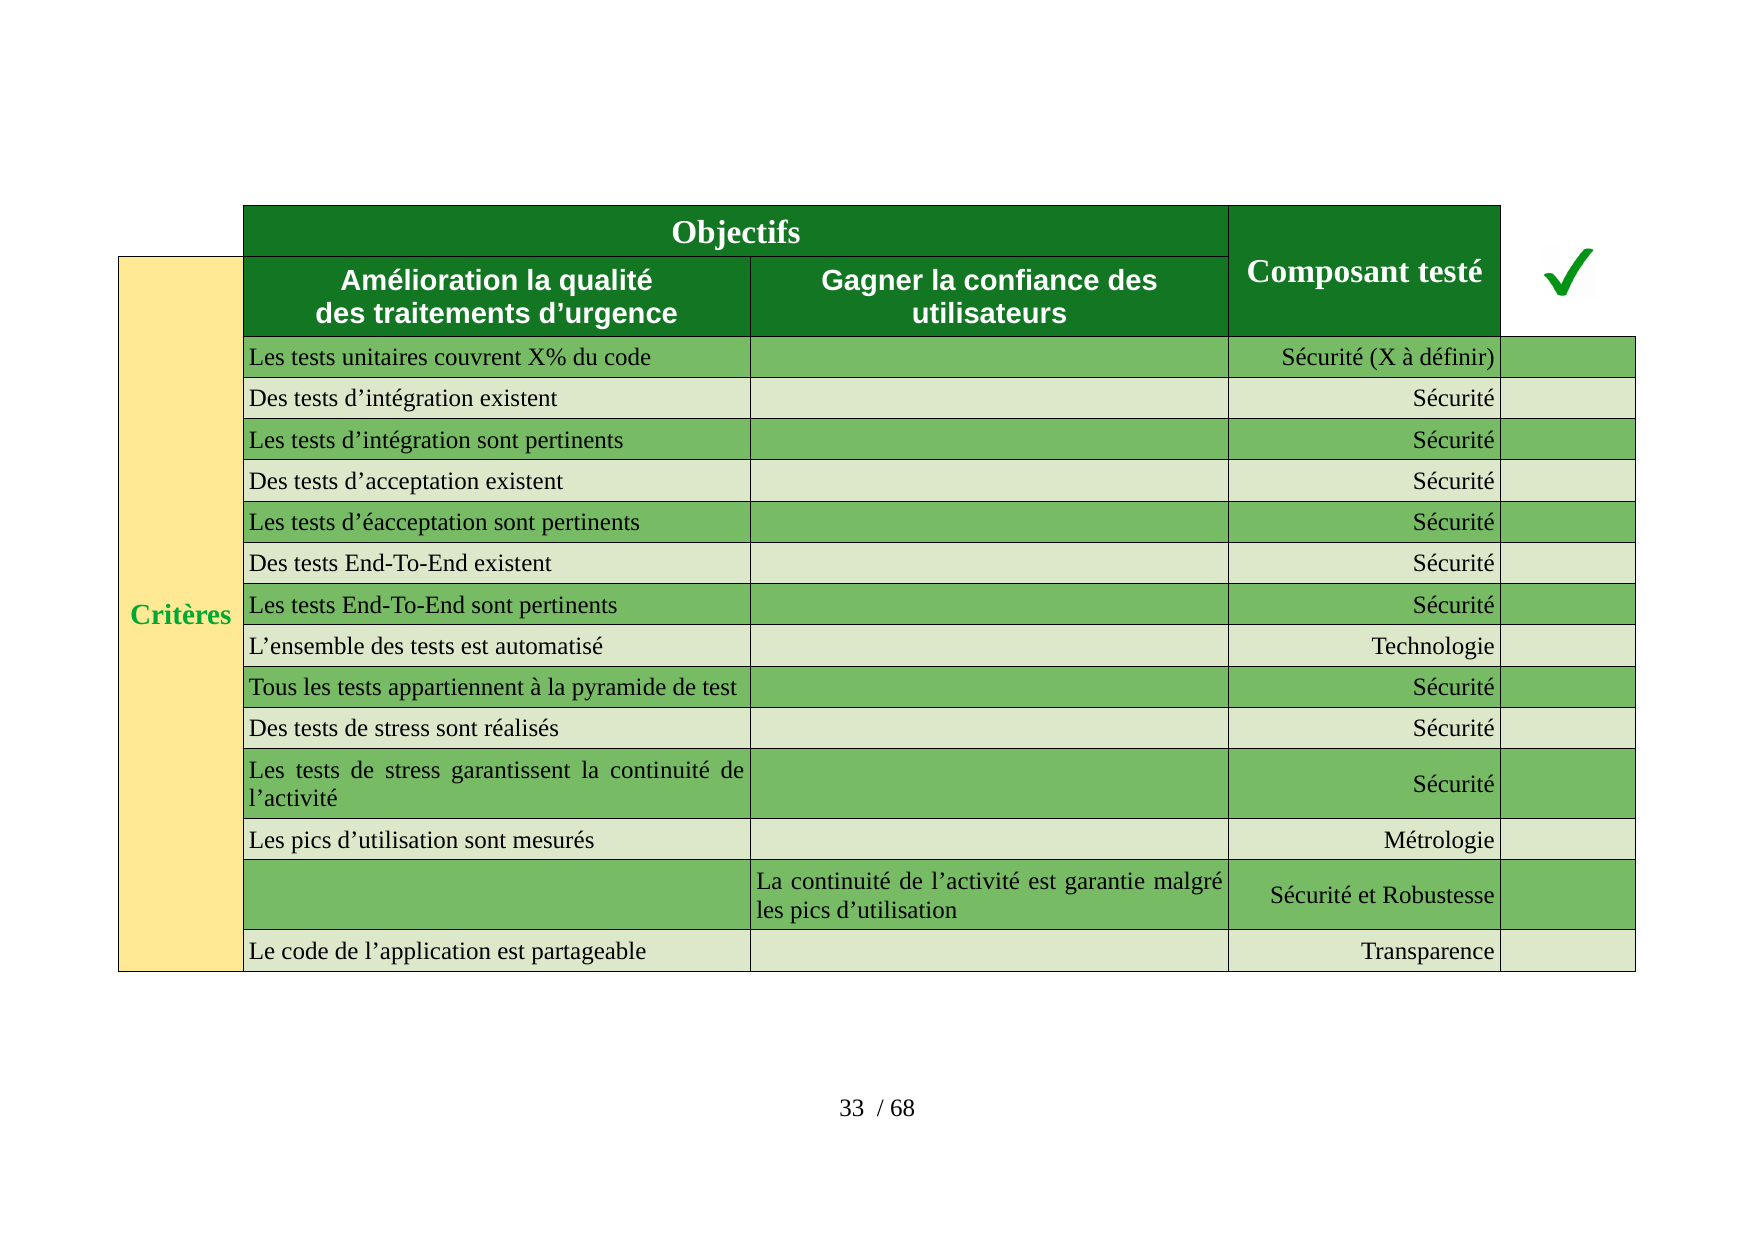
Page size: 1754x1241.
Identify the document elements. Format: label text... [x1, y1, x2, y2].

table_cell Les tests End-To-End sont pertinents [244, 584, 750, 624]
table_cell Le code de l’application est partageable [244, 930, 750, 971]
table_cell Transparence [1229, 930, 1500, 971]
table_cell [1501, 860, 1635, 929]
table_cell Sécurité [1229, 749, 1500, 818]
table_cell [751, 543, 1228, 583]
table_cell Sécurité [1229, 708, 1500, 748]
table_header Objectifs [244, 206, 1228, 256]
table_cell [1501, 667, 1635, 707]
table_cell [751, 337, 1228, 377]
table_cell Des tests d’intégration existent [244, 378, 750, 418]
table_cell [1501, 337, 1635, 377]
table_cell [751, 419, 1228, 459]
picture [1539, 244, 1597, 298]
table_cell Sécurité et Robustesse [1229, 860, 1500, 929]
table_cell [751, 667, 1228, 707]
table_cell [244, 860, 750, 929]
table_cell La continuité de l’activité est garantie malgré les pics d’utilisation [751, 860, 1228, 929]
table_cell Les pics d’utilisation sont mesurés [244, 819, 750, 859]
table_cell [751, 460, 1228, 501]
table_cell [1501, 819, 1635, 859]
table_cell [1501, 460, 1635, 501]
table_cell Des tests End-To-End existent [244, 543, 750, 583]
table_cell Technologie [1229, 625, 1500, 666]
table_cell Des tests de stress sont réalisés [244, 708, 750, 748]
table_cell Métrologie [1229, 819, 1500, 859]
table_cell Les tests d’éacceptation sont pertinents [244, 502, 750, 542]
table_cell Les tests d’intégration sont pertinents [244, 419, 750, 459]
table_cell [1501, 749, 1635, 818]
table_cell [751, 708, 1228, 748]
table_cell Sécurité [1229, 584, 1500, 624]
table_cell Sécurité [1229, 419, 1500, 459]
table_header [1501, 205, 1636, 336]
table_cell Des tests d’acceptation existent [244, 460, 750, 501]
table_header Composant testé [1229, 206, 1500, 336]
table_cell [1501, 378, 1635, 418]
table_cell Gagner la confiance des utilisateurs [751, 257, 1228, 336]
table_cell Sécurité [1229, 543, 1500, 583]
table_header [118, 205, 243, 256]
table_cell [751, 584, 1228, 624]
table_cell Critères [119, 257, 243, 971]
table_cell Sécurité [1229, 378, 1500, 418]
table_cell [751, 749, 1228, 818]
table_cell [751, 819, 1228, 859]
table_cell Sécurité [1229, 460, 1500, 501]
table_cell Amélioration la qualité des traitements d’urgence [244, 257, 750, 336]
table_cell [1501, 930, 1635, 971]
table_cell Les tests unitaires couvrent X% du code [244, 337, 750, 377]
table_cell Tous les tests appartiennent à la pyramide de test [244, 667, 750, 707]
table_cell [1501, 502, 1635, 542]
table_cell Les tests de stress garantissent la continuité de l’activité [244, 749, 750, 818]
table_cell L’ensemble des tests est automatisé [244, 625, 750, 666]
table_cell Sécurité (X à définir) [1229, 337, 1500, 377]
table_cell [751, 625, 1228, 666]
table_cell [751, 378, 1228, 418]
table_cell [751, 502, 1228, 542]
table_cell [1501, 419, 1635, 459]
table_cell [751, 930, 1228, 971]
table_cell [1501, 584, 1635, 624]
table_cell [1501, 625, 1635, 666]
table_cell [1501, 543, 1635, 583]
table_cell Sécurité [1229, 502, 1500, 542]
table_cell [1501, 708, 1635, 748]
table_cell Sécurité [1229, 667, 1500, 707]
